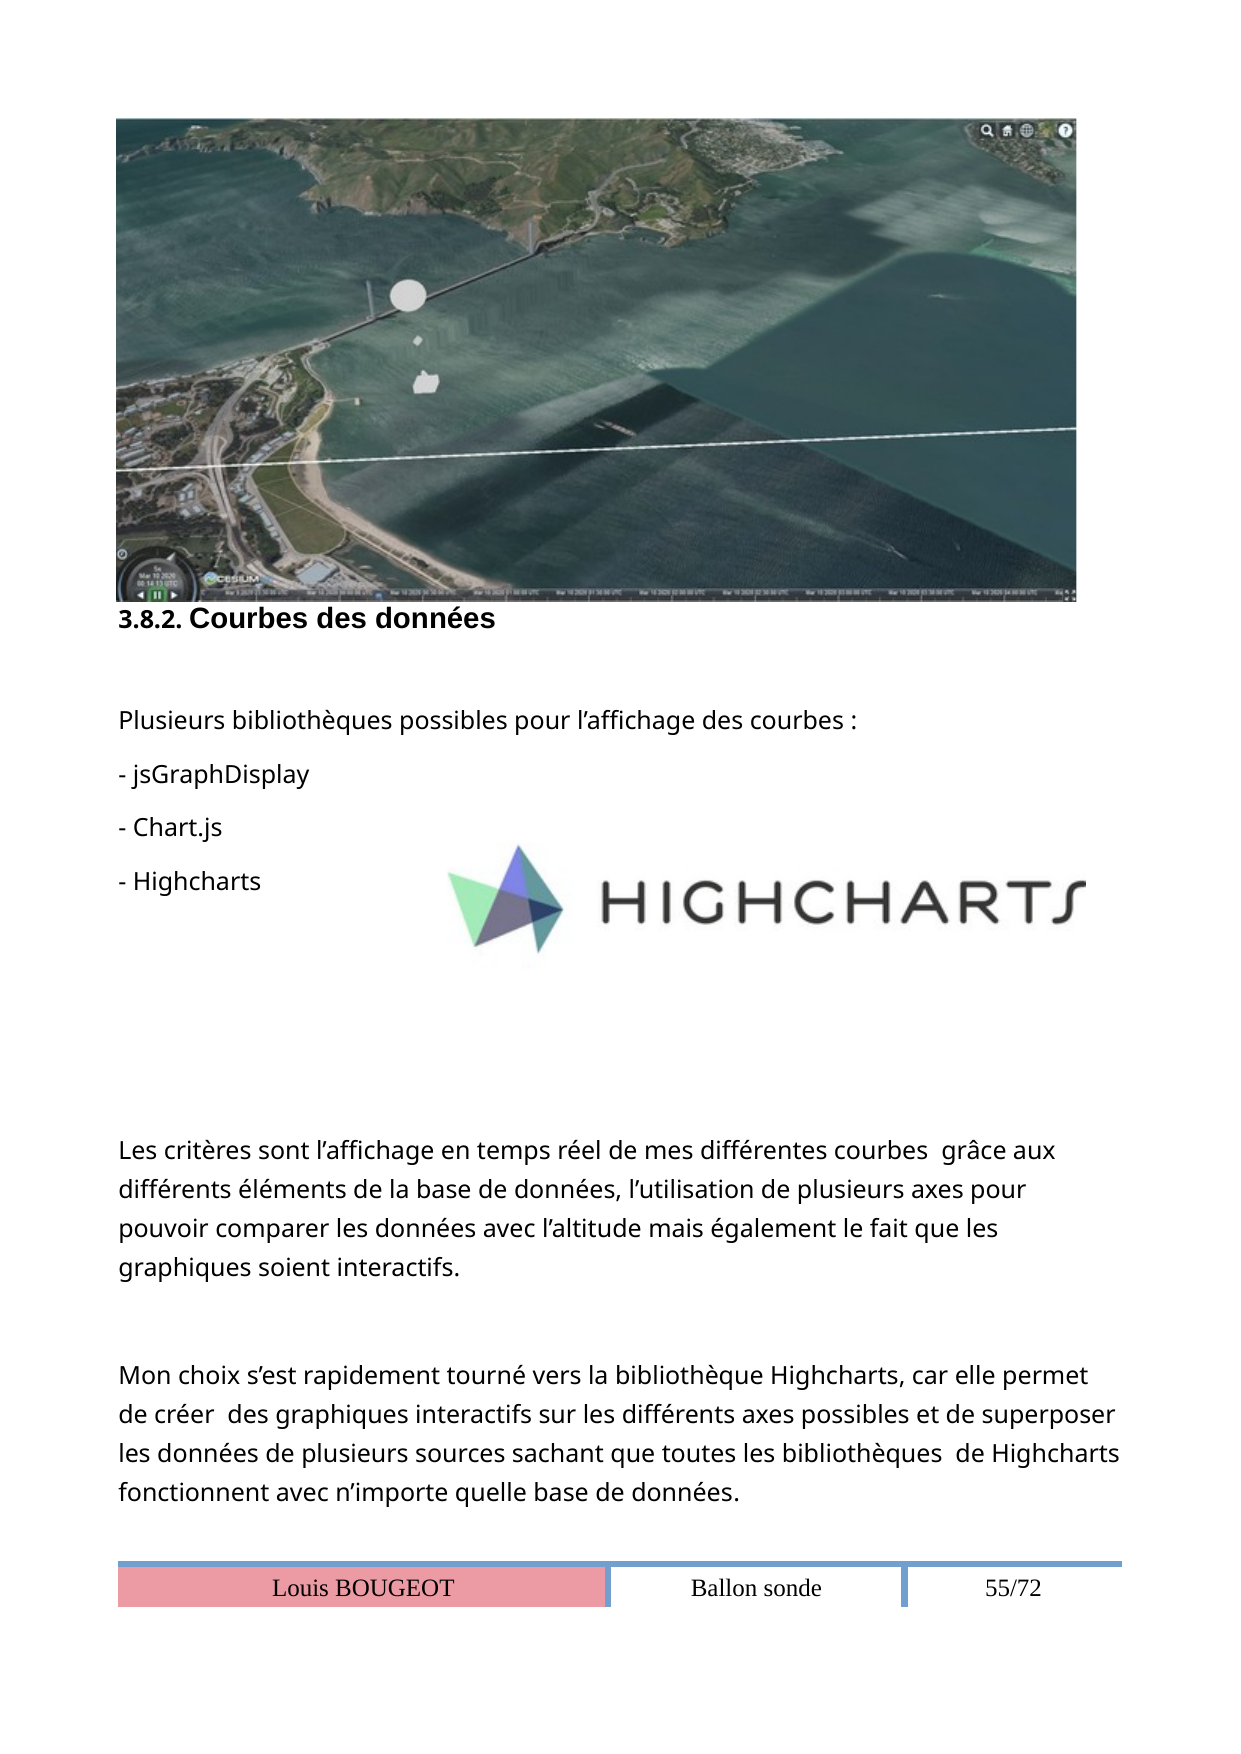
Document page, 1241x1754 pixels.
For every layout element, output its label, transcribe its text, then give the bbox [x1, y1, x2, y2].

picture [116, 118, 1077, 602]
text [1086, 810, 1122, 844]
subtitle Courbes des données [118, 323, 1122, 636]
text Mon choix s’est rapidement tourné vers la bibliothèque Highcharts, car elle permet de créer des graphiques interactifs sur les différents axes possibles et de superposer les données de plusieurs sources sachant que toutes les bibliothèques de Highcharts fonctionnent avec n’importe quelle base de données. [118, 1357, 1122, 1509]
text Plusieurs bibliothèques possibles pour l’affichage des courbes : [118, 702, 1122, 737]
text [1086, 864, 1122, 898]
text Les critères sont l’affichage en temps réel de mes différentes courbes grâce aux différents éléments de la base de données, l’utilisation de plusieurs axes pour pouvoir comparer les données avec l’altitude mais également le fait que les graphiques soient interactifs. [118, 1132, 1122, 1284]
text [1086, 756, 1122, 790]
text - Chart.js [118, 810, 447, 844]
picture [447, 743, 1086, 1063]
text - Highcharts [118, 864, 447, 898]
text - jsGraphDisplay [118, 756, 447, 790]
